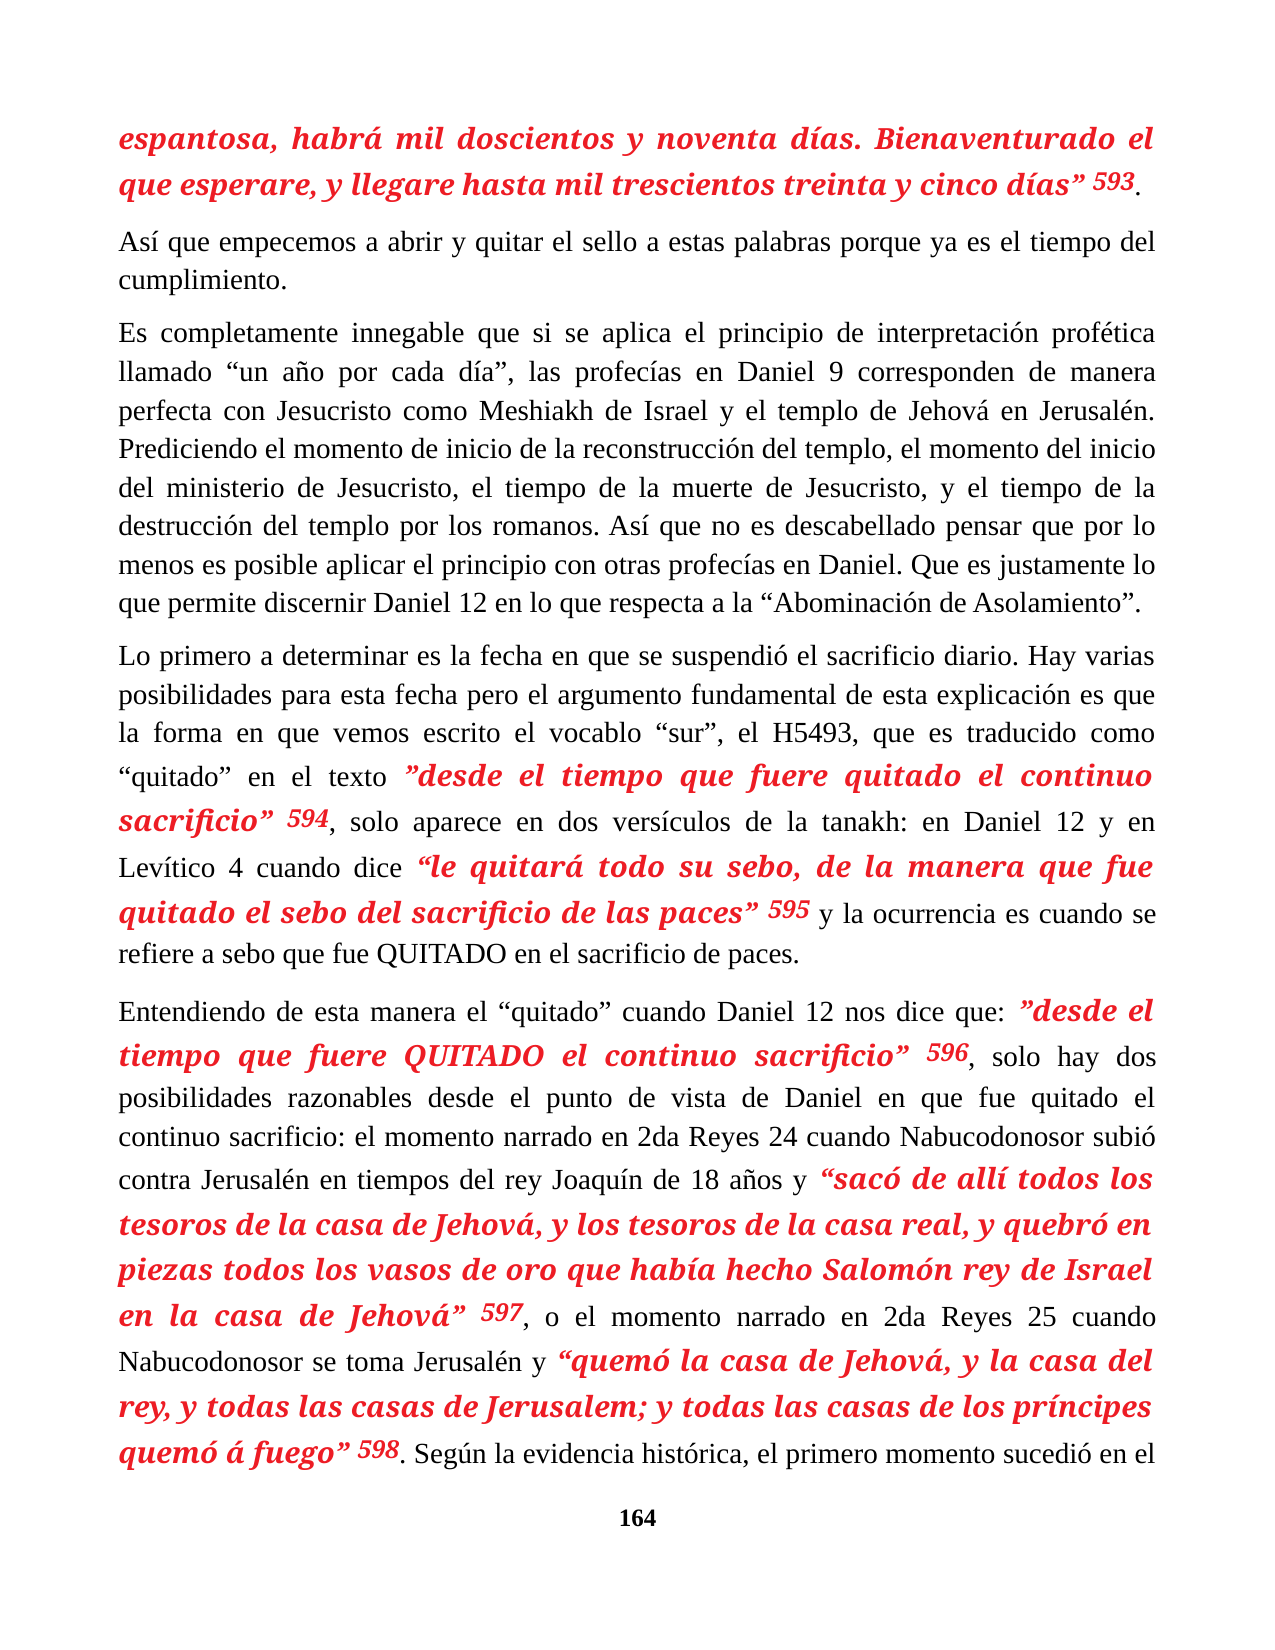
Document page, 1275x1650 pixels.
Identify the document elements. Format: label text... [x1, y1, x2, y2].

text Así que empecemos a abrir y quitar el sello a estas palabras porque ya es el tiempo del cumplimiento. [118, 224, 1157, 296]
text Lo primero a determinar es la fecha en que se suspendió el sacrificio diario. Hay varias posibilidades para esta fecha pero el argumento fundamental de esta explicación es que la forma en que vemos escrito el vocablo “sur”, el H5493, que es traducido como “quitado” en el texto ”desde el tiempo que fuere quitado el continuo sacrificio” , solo aparece en dos versículos de la tanakh: en Daniel 12 y en Levítico 4 cuando dice “le quitará todo su sebo, de la manera que fue quitado el sebo del sacrificio de las paces” y la ocurrencia es cuando se refiere a sebo que fue QUITADO en el sacrificio de paces. [118, 638, 1157, 970]
text espantosa, habrá mil doscientos y noventa días. Bienaventurado el que esperare, y llegare hasta mil trescientos treinta y cinco días” . [118, 118, 1157, 203]
text Es completamente innegable que si se aplica el principio de interpretación profética llamado “un año por cada día”, las profecías en Daniel 9 corresponden de manera perfecta con Jesucristo como Meshiakh de Israel y el templo de Jehová en Jerusalén. Prediciendo el momento de inicio de la reconstrucción del templo, el momento del inicio del ministerio de Jesucristo, el tiempo de la muerte de Jesucristo, y el tiempo de la destrucción del templo por los romanos. Así que no es descabellado pensar que por lo menos es posible aplicar el principio con otras profecías en Daniel. Que es justamente lo que permite discernir Daniel 12 en lo que respecta a la “Abominación de Asolamiento”. [118, 316, 1157, 619]
text Entendiendo de esta manera el “quitado” cuando Daniel 12 nos dice que: ”desde el tiempo que fuere QUITADO el continuo sacrificio” , solo hay dos posibilidades razonables desde el punto de vista de Daniel en que fue quitado el continuo sacrificio: el momento narrado en 2da Reyes 24 cuando Nabucodonosor subió contra Jerusalén en tiempos del rey Joaquín de 18 años y “sacó de allí todos los tesoros de la casa de Jehová, y los tesoros de la casa real, y quebró en piezas todos los vasos de oro que había hecho Salomón rey de Israel en la casa de Jehová” , o el momento narrado en 2da Reyes 25 cuando Nabucodonosor se toma Jerusalén y “quemó la casa de Jehová, y la casa del rey, y todas las casas de Jerusalem; y todas las casas de los príncipes quemó á fuego” . Según la evidencia histórica, el primero momento sucedió en el [118, 990, 1157, 1472]
